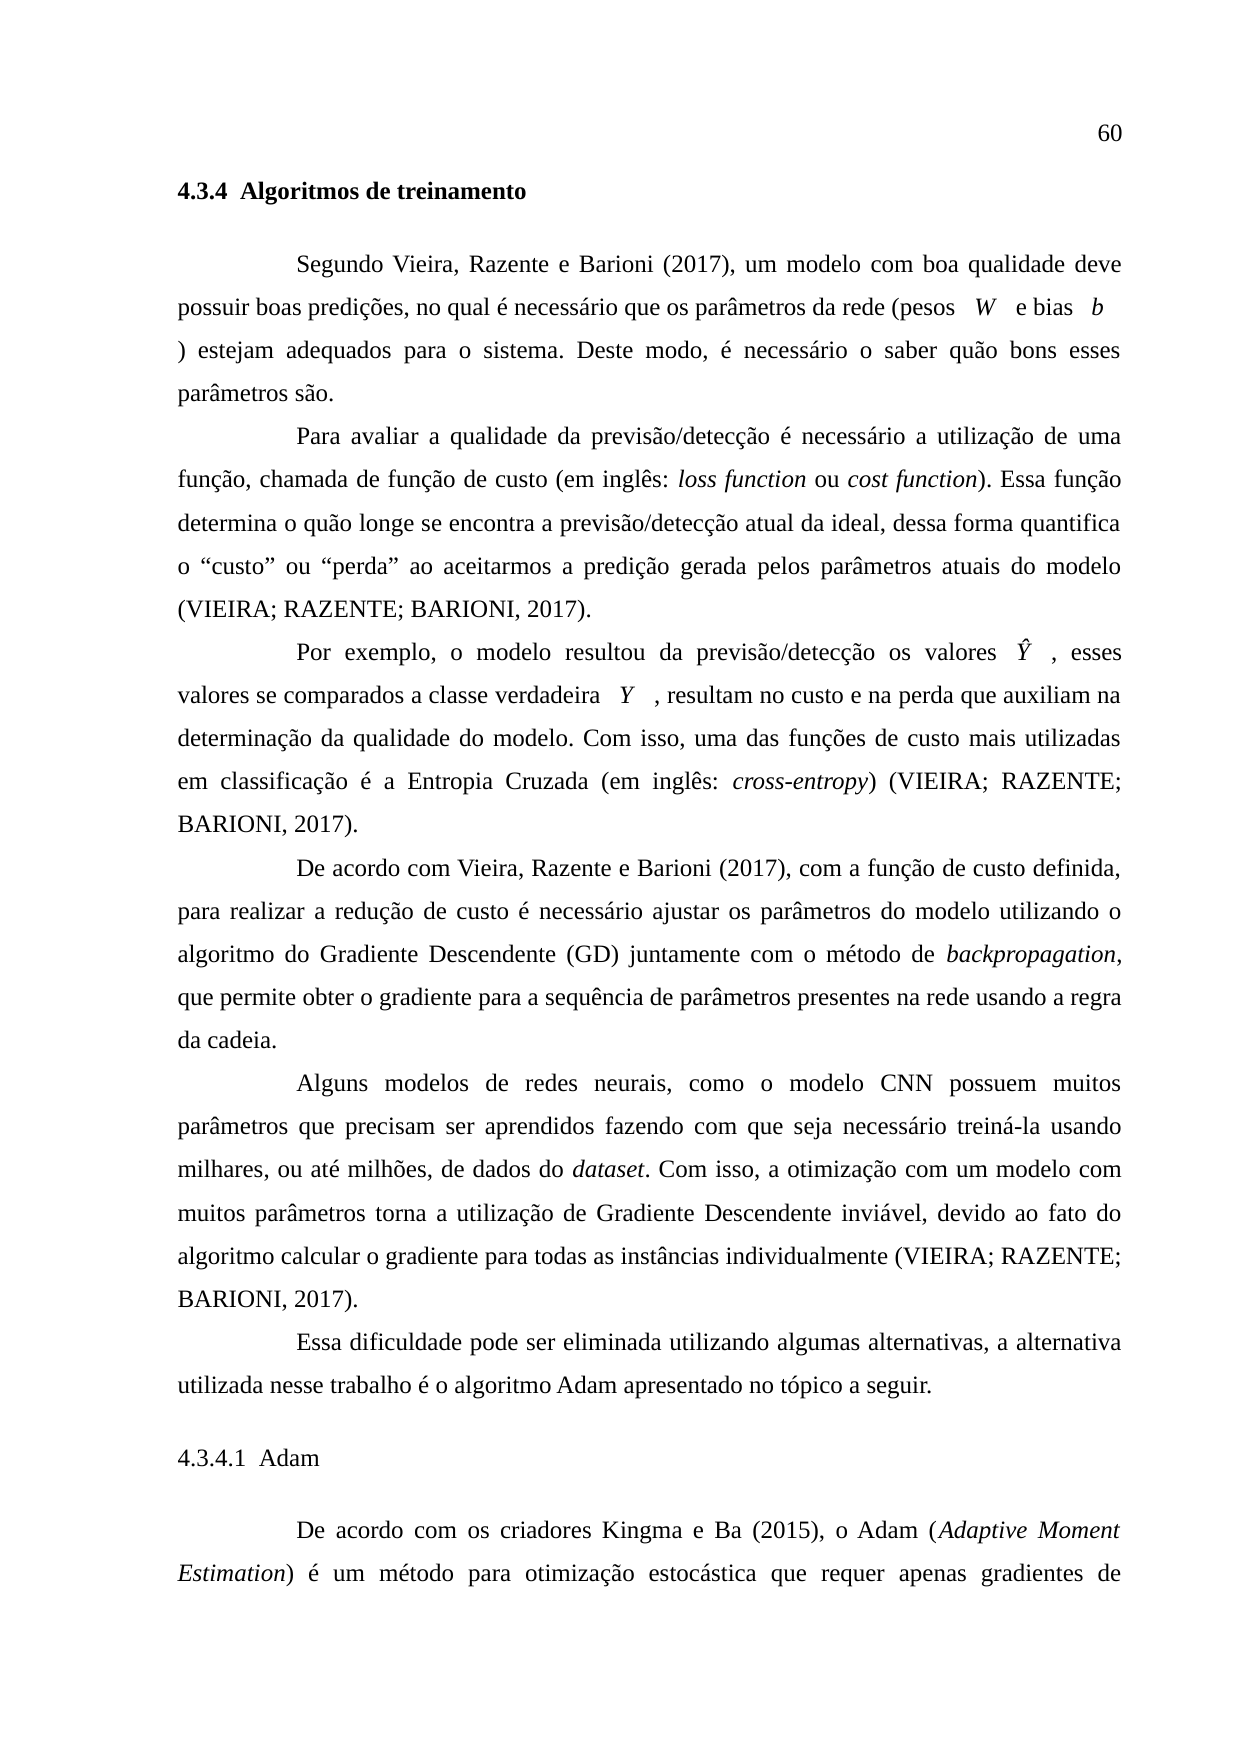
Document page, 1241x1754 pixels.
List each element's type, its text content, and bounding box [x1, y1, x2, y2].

text De acordo com Vieira, Razente e Barioni (2017), com a função de custo definida, para realizar a redução de custo é necessário ajustar os parâmetros do modelo utilizando o algoritmo do Gradiente Descendente (GD) juntamente com o método de backpropagation, que permite obter o gradiente para a sequência de parâmetros presentes na rede usando a regra da cadeia. [177, 853, 1122, 1054]
text Alguns modelos de redes neurais, como o modelo CNN possuem muitos parâmetros que precisam ser aprendidos fazendo com que seja necessário treiná-la usando milhares, ou até milhões, de dados do dataset. Com isso, a otimização com um modelo com muitos parâmetros torna a utilização de Gradiente Descendente inviável, devido ao fato do algoritmo calcular o gradiente para todas as instâncias individualmente (VIEIRA; RAZENTE; BARIONI, 2017). [177, 1068, 1122, 1313]
subtitle Adam [177, 1443, 1122, 1472]
text Para avaliar a qualidade da previsão/detecção é necessário a utilização de uma função, chamada de função de custo (em inglês: loss function ou cost function). Essa função determina o quão longe se encontra a previsão/detecção atual da ideal, dessa forma quantifica o “custo” ou “perda” ao aceitarmos a predição gerada pelos parâmetros atuais do modelo (VIEIRA; RAZENTE; BARIONI, 2017). [177, 421, 1122, 623]
text Por exemplo, o modelo resultou da previsão/detecção os valores, esses valores se comparados a classe verdadeira, resultam no custo e na perda que auxiliam na determinação da qualidade do modelo. Com isso, uma das funções de custo mais utilizadas em classificação é a Entropia Cruzada (em inglês: cross-entropy) (VIEIRA; RAZENTE; BARIONI, 2017). [177, 637, 1122, 838]
text De acordo com os criadores Kingma e Ba (2015), o Adam (Adaptive Moment Estimation) é um método para otimização estocástica que requer apenas gradientes de [177, 1515, 1122, 1587]
subtitle Algoritmos de treinamento [177, 176, 1122, 205]
text Segundo Vieira, Razente e Barioni (2017), um modelo com boa qualidade deve possuir boas predições, no qual é necessário que os parâmetros da rede (pesose bias) estejam adequados para o sistema. Deste modo, é necessário o saber quão bons esses parâmetros são. [177, 249, 1122, 407]
text Essa dificuldade pode ser eliminada utilizando algumas alternativas, a alternativa utilizada nesse trabalho é o algoritmo Adam apresentado no tópico a seguir. [177, 1327, 1122, 1399]
